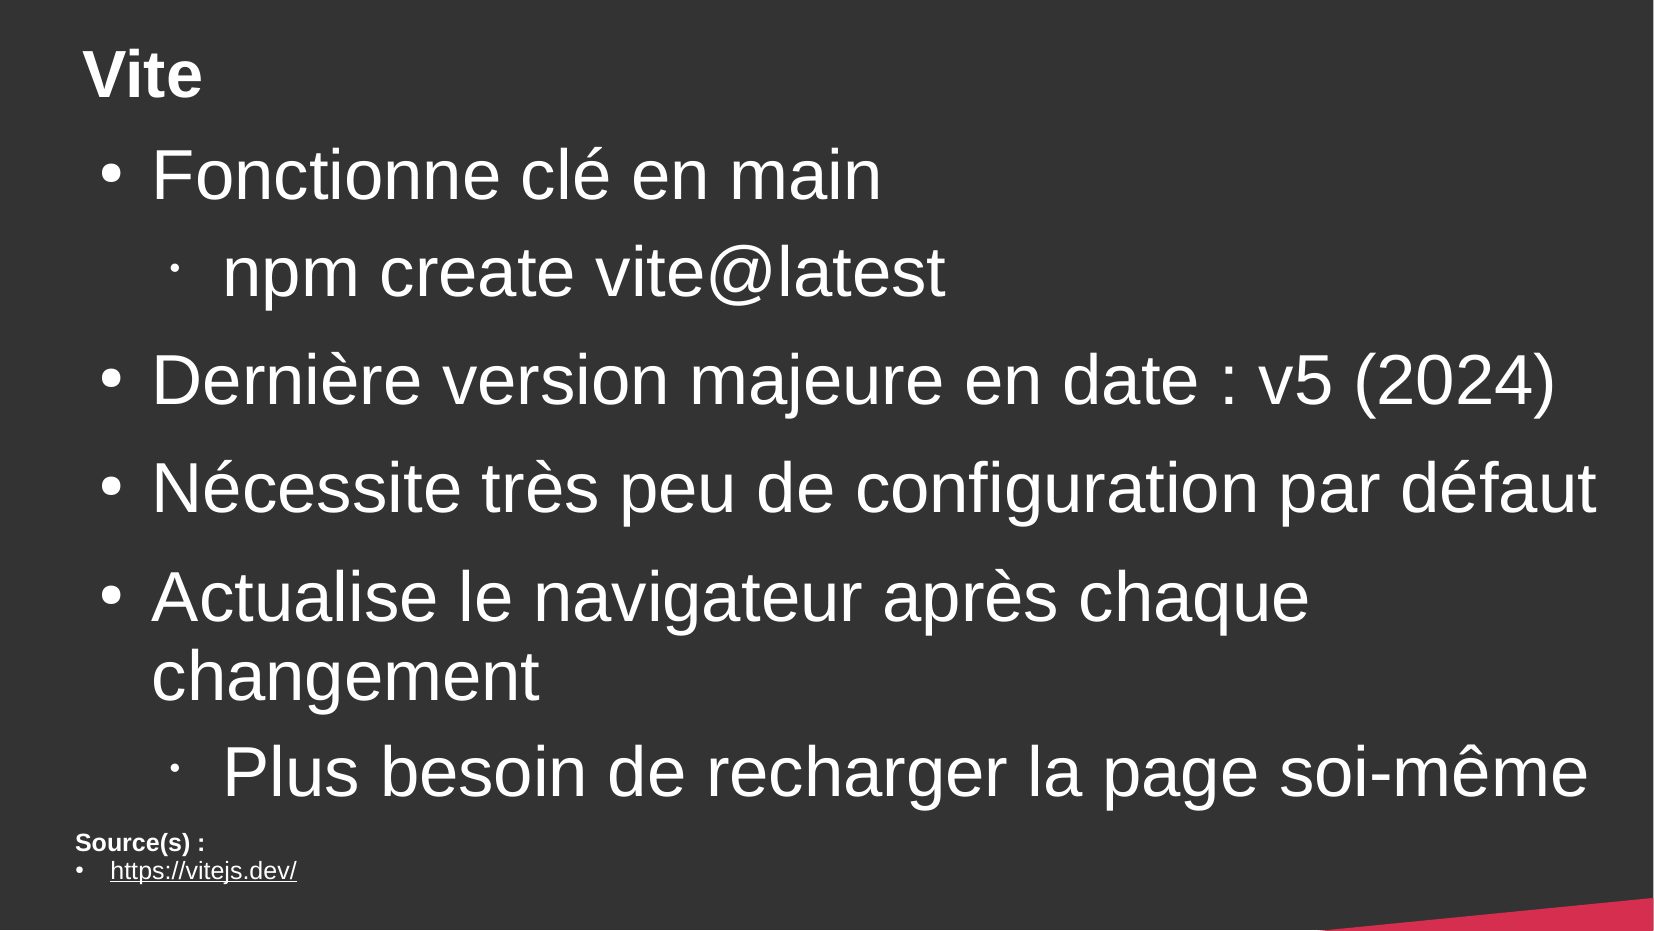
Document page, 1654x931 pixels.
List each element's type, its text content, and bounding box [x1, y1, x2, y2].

title Vite [82, 37, 1571, 112]
text_box [1546, 897, 1654, 931]
text_box Source(s) : https://vitejs.dev/ [60, 821, 1546, 931]
list Fonctionne clé en main npm create vite@latest Dernière version majeure en date : v5 (2024) Nécessite très peu de configuration par défaut Actualise le navigateur après chaque changement Plus besoin de recharger la page soi-même [80, 135, 1654, 827]
